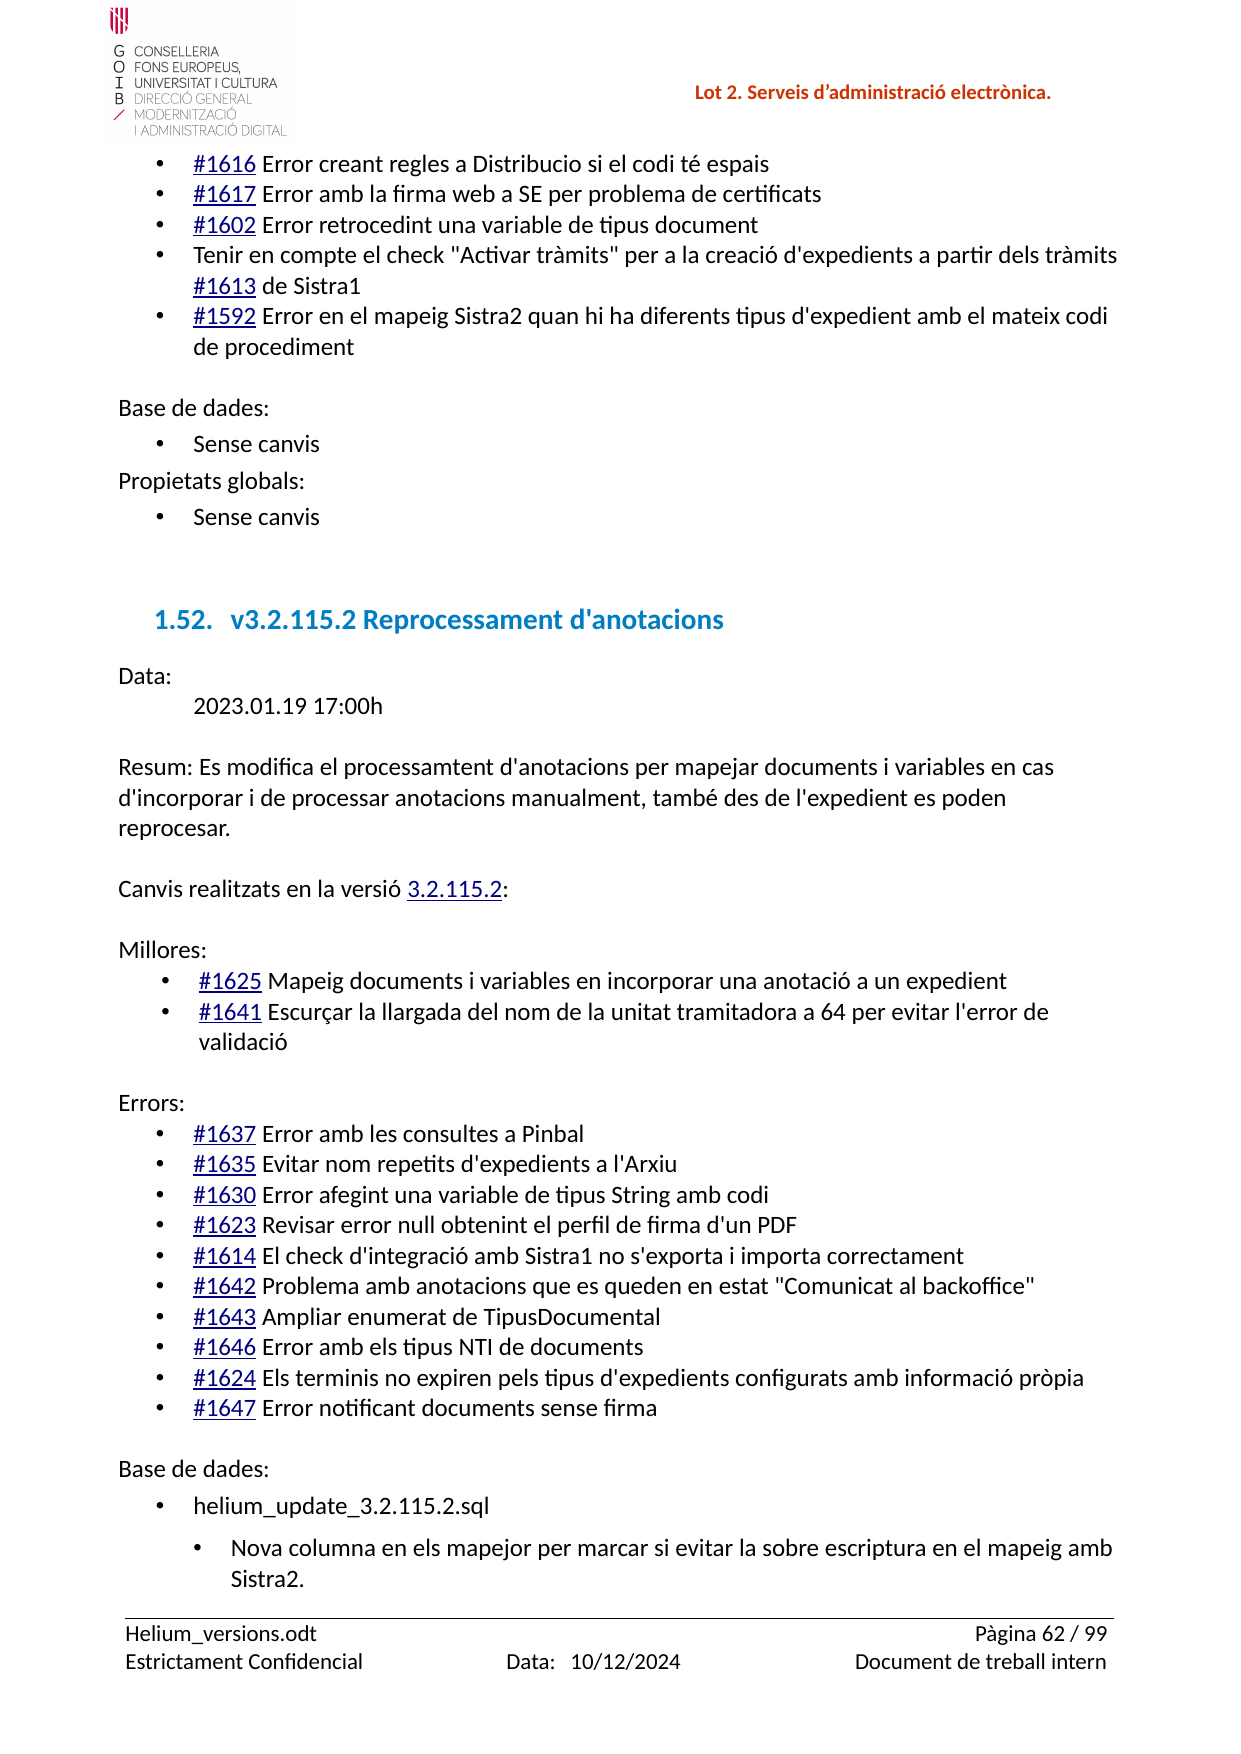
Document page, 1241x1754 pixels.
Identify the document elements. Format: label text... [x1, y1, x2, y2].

picture [100, 0, 297, 144]
list #1614 El check d'integració amb Sistra1 no s'exporta i importa correctament [156, 1240, 1122, 1270]
list #1617 Error amb la firma web a SE per problema de certificats [156, 178, 1122, 209]
list #1637 Error amb les consultes a Pinbal [156, 1118, 1122, 1148]
list Sense canvis [156, 428, 1122, 459]
text 2023.01.19 17:00h [118, 691, 1122, 721]
list #1641 Escurçar la llargada del nom de la unitat tramitadora a 64 per evitar l'error de validació [161, 996, 1122, 1057]
text Errors: [118, 1087, 1122, 1118]
list #1592 Error en el mapeig Sistra2 quan hi ha diferents tipus d'expedient amb el mateix codi de procediment [156, 300, 1122, 361]
text Base de dades: [118, 392, 1122, 422]
list #1616 Error creant regles a Distribucio si el codi té espais [156, 148, 1122, 178]
text Data: [118, 660, 1122, 691]
list #1630 Error afegint una variable de tipus String amb codi [156, 1179, 1122, 1209]
text Base de dades: [118, 1453, 1122, 1484]
list #1643 Ampliar enumerat de TipusDocumental [156, 1301, 1122, 1331]
text Millores: [118, 935, 1122, 965]
text Canvis realitzats en la versió 3.2.115.2: [118, 874, 1122, 904]
list #1623 Revisar error null obtenint el perfil de firma d'un PDF [156, 1209, 1122, 1240]
list Sense canvis [156, 501, 1122, 532]
list Tenir en compte el check "Activar tràmits" per a la creació d'expedients a partir dels tràmits #1613 de Sistra1 [156, 239, 1122, 300]
list #1635 Evitar nom repetits d'expedients a l'Arxiu [156, 1148, 1122, 1179]
list #1624 Els terminis no expiren pels tipus d'expedients configurats amb informació pròpia [156, 1362, 1122, 1392]
list Nova columna en els mapejor per marcar si evitar la sobre escriptura en el mapeig amb Sistra2. [193, 1532, 1122, 1593]
text Resum: Es modifica el processamtent d'anotacions per mapejar documents i variables en cas d'incorporar i de processar anotacions manualment, també des de l'expedient es poden reprocesar. [118, 752, 1122, 843]
list #1646 Error amb els tipus NTI de documents [156, 1331, 1122, 1362]
list #1642 Problema amb anotacions que es queden en estat "Comunicat al backoffice" [156, 1270, 1122, 1301]
list #1647 Error notificant documents sense firma [156, 1392, 1122, 1423]
list #1602 Error retrocedint una variable de tipus document [156, 209, 1122, 239]
list #1625 Mapeig documents i variables en incorporar una anotació a un expedient [161, 965, 1122, 996]
text Propietats globals: [118, 465, 1122, 495]
subtitle v3.2.115.2 Reprocessament d'anotacions [153, 601, 1122, 636]
list helium_update_3.2.115.2.sql [156, 1490, 1122, 1521]
